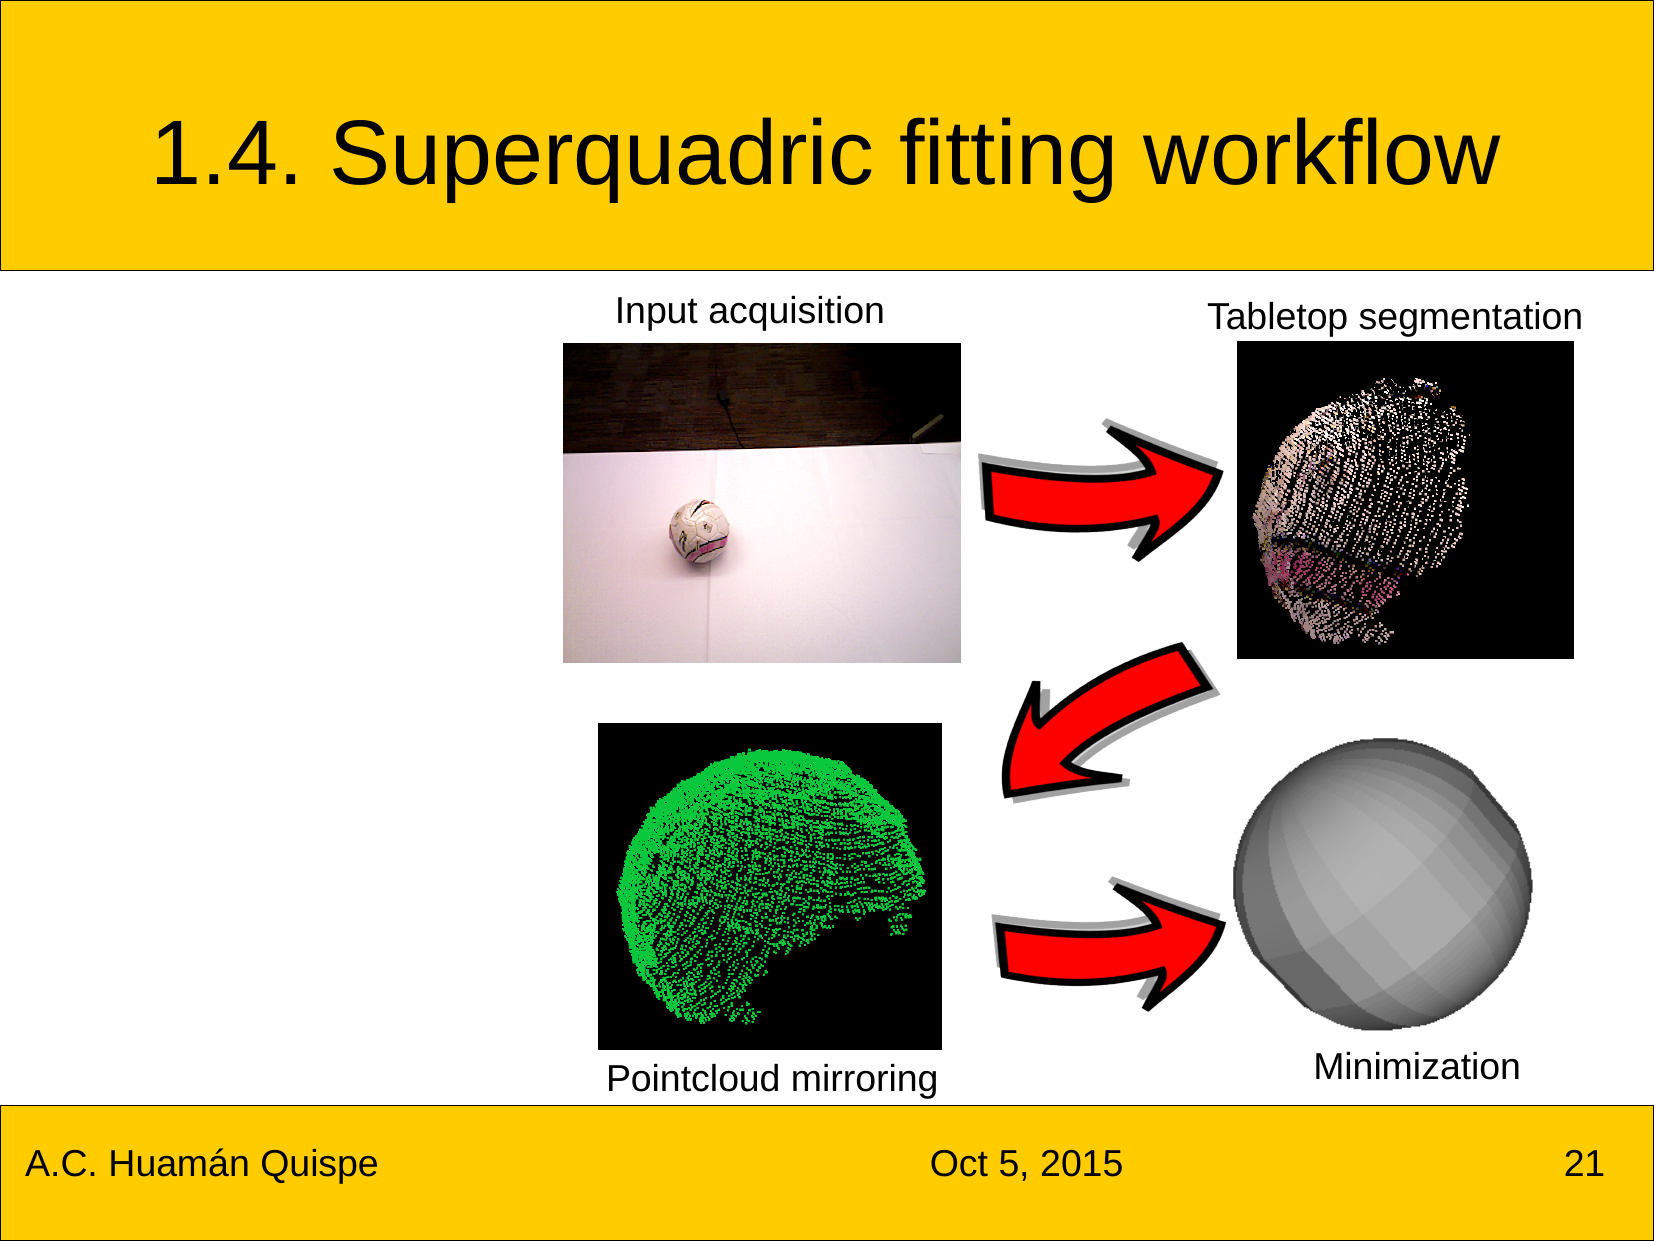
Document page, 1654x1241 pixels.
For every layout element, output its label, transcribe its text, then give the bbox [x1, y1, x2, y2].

picture [1237, 346, 1574, 659]
title 1.4. Superquadric fitting workflow [82, 49, 1571, 257]
text_box Input acquisition [600, 282, 900, 340]
text_box Pointcloud mirroring [591, 1050, 954, 1107]
text_box Minimization [1298, 1038, 1537, 1096]
picture [598, 723, 942, 1050]
picture [563, 343, 1232, 663]
text_box Tabletop segmentation [1192, 288, 1599, 346]
picture [953, 594, 1585, 1064]
